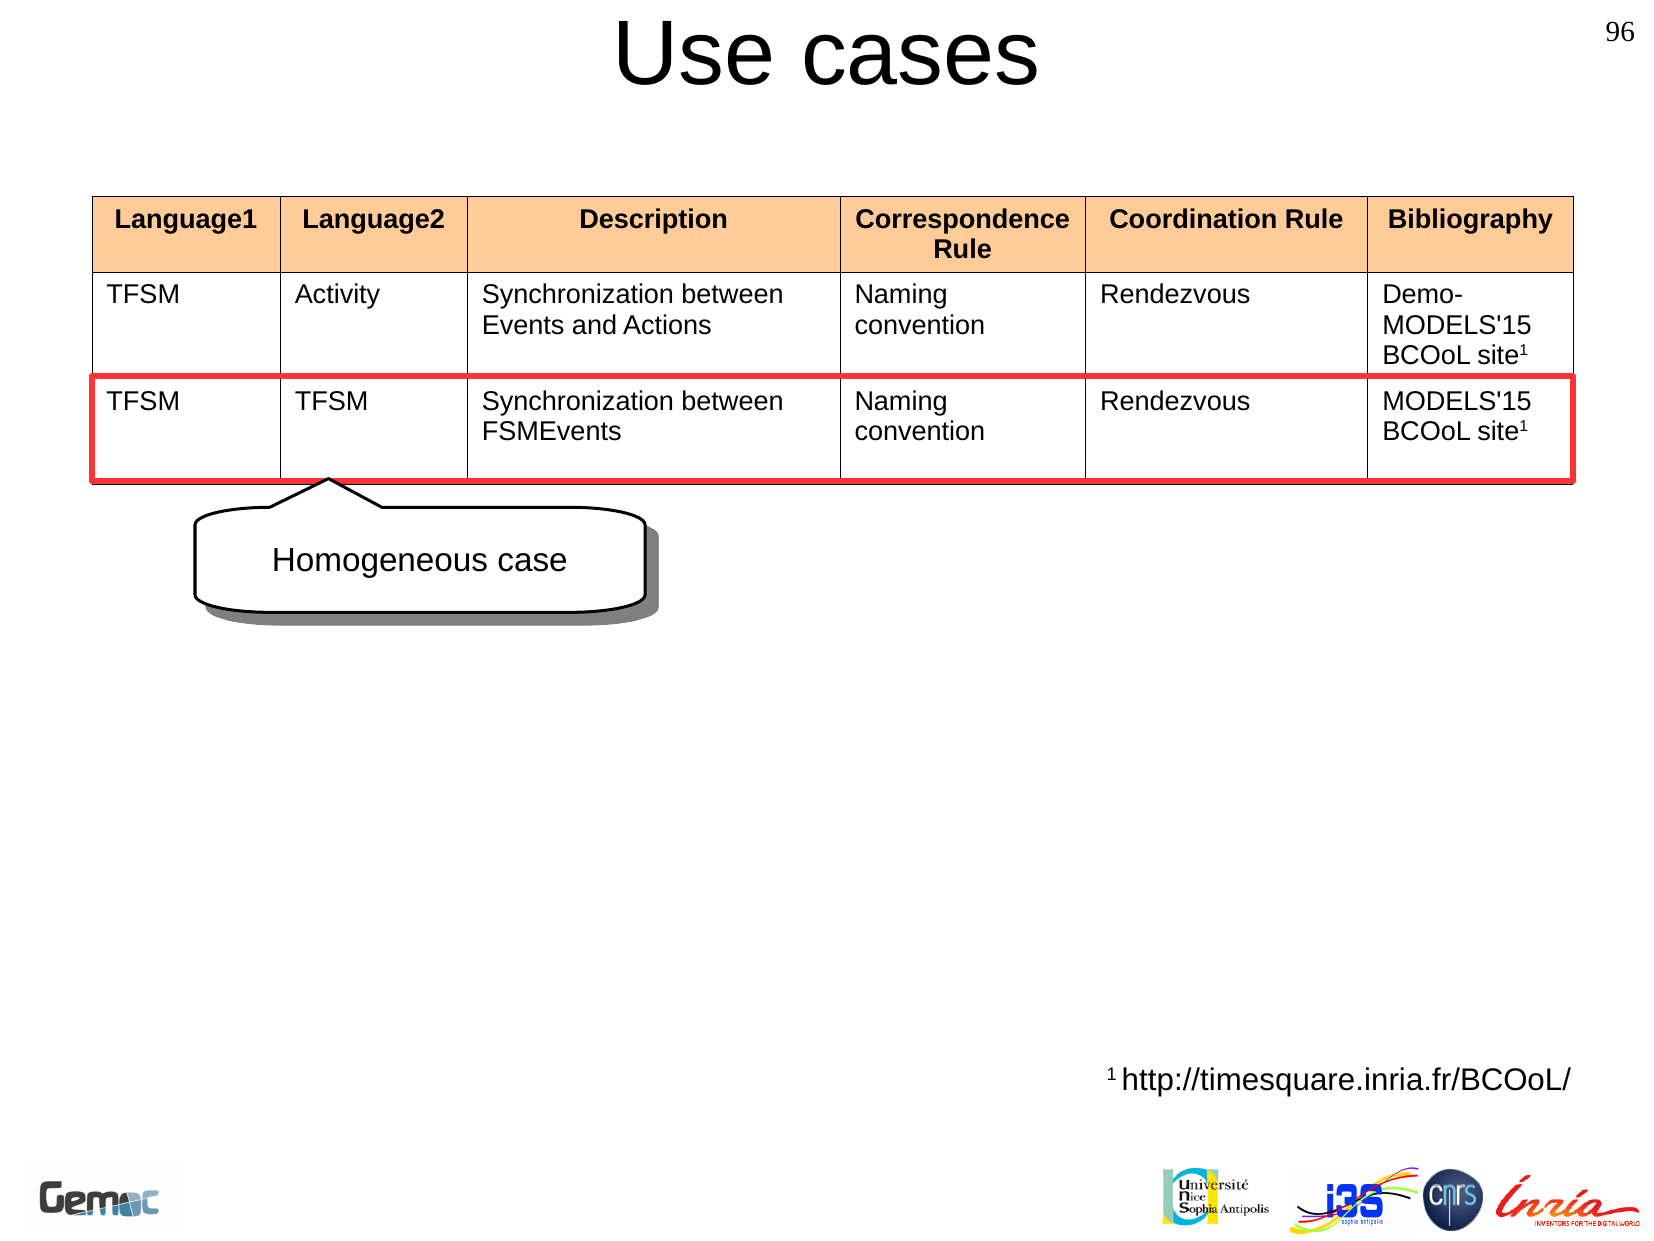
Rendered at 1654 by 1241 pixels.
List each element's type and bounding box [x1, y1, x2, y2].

table_cell [841, 273, 1085, 373]
table_header [1086, 197, 1367, 272]
table_cell [1086, 273, 1367, 373]
table_header [281, 197, 467, 272]
text_box [1091, 1055, 1587, 1141]
table_header [468, 197, 840, 272]
table_cell [95, 379, 280, 478]
text_box [195, 478, 646, 613]
title [82, 0, 1571, 157]
table_cell [1086, 379, 1367, 478]
table_header [841, 197, 1085, 272]
table_header [93, 197, 280, 272]
table_header [1368, 197, 1573, 272]
table_cell [93, 273, 280, 373]
table_cell [468, 273, 840, 373]
table_cell [841, 379, 1085, 478]
table_cell [281, 379, 467, 478]
table_cell [281, 273, 467, 373]
picture [1137, 1150, 1647, 1241]
table_cell [1368, 379, 1570, 478]
table_cell [1368, 273, 1573, 373]
table_cell [468, 379, 840, 478]
